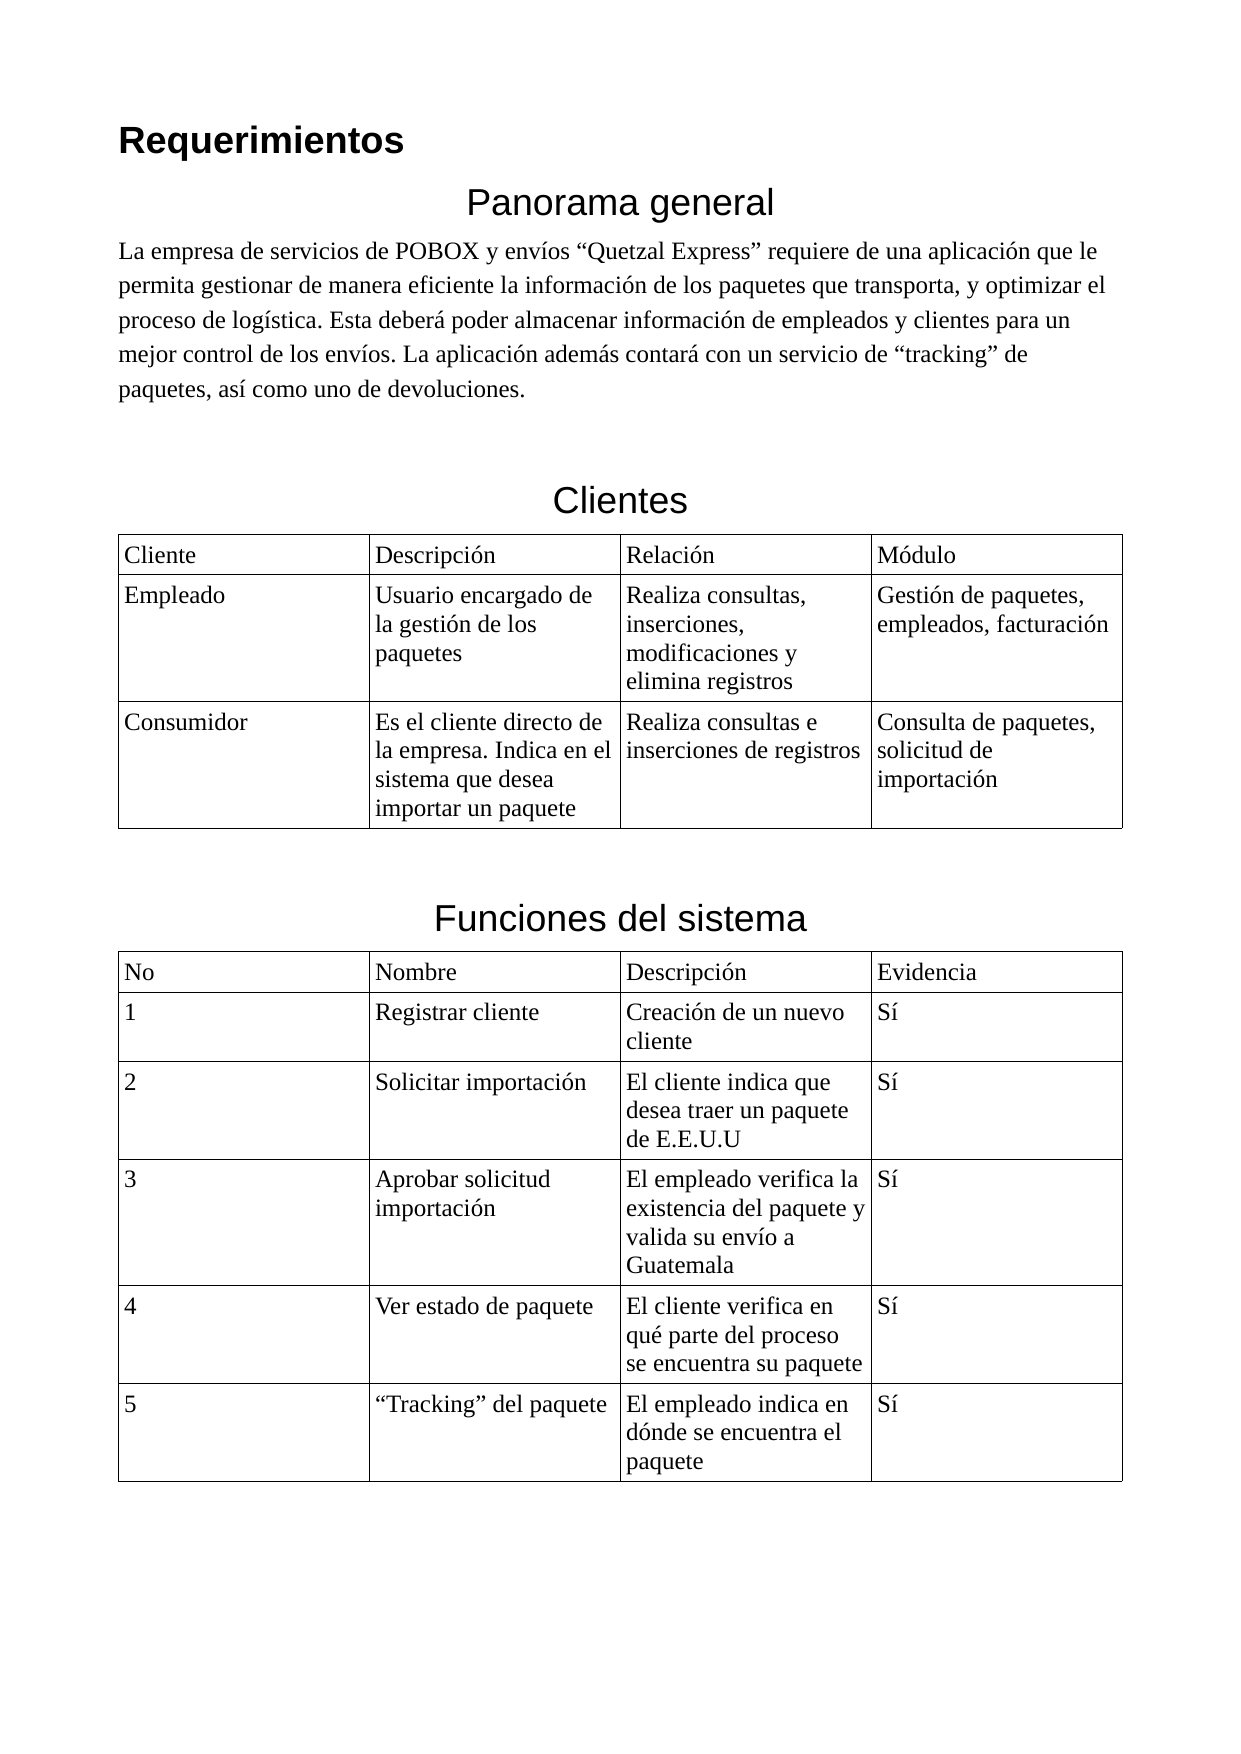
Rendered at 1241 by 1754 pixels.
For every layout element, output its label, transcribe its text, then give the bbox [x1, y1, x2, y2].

table_header Nombre [370, 952, 620, 992]
table_cell 5 [119, 1384, 369, 1481]
table_cell El cliente verifica en qué parte del proceso se encuentra su paquete [621, 1286, 871, 1383]
table_header Descripción [621, 952, 871, 992]
table_cell Ver estado de paquete [370, 1286, 620, 1383]
table_cell “Tracking” del paquete [370, 1384, 620, 1481]
table_cell Realiza consultas e inserciones de registros [621, 702, 871, 827]
table_cell 2 [119, 1062, 369, 1158]
table_cell El empleado verifica la existencia del paquete y valida su envío a Guatemala [621, 1160, 871, 1285]
table_cell Solicitar importación [370, 1062, 620, 1158]
table_cell El empleado indica en dónde se encuentra el paquete [621, 1384, 871, 1481]
subtitle Panorama general [118, 181, 1122, 224]
table_header Descripción [370, 535, 620, 574]
table_cell 1 [119, 993, 369, 1061]
table_cell El cliente indica que desea traer un paquete de E.E.U.U [621, 1062, 871, 1158]
table_cell Consumidor [119, 702, 369, 827]
table_cell Sí [872, 993, 1122, 1061]
text La empresa de servicios de POBOX y envíos “Quetzal Express” requiere de una aplicación que le permita gestionar de manera eficiente la información de los paquetes que transporta, y optimizar el proceso de logística. Esta deberá poder almacenar información de empleados y clientes para un mejor control de los envíos. La aplicación además contará con un servicio de “tracking” de paquetes, así como uno de devoluciones. [118, 236, 1122, 403]
table_cell Gestión de paquetes, empleados, facturación [872, 575, 1122, 701]
table_cell Sí [872, 1062, 1122, 1158]
table_header Relación [621, 535, 871, 574]
table_cell Empleado [119, 575, 369, 701]
table_header Módulo [872, 535, 1122, 574]
table_header Evidencia [872, 952, 1122, 992]
table_cell Aprobar solicitud importación [370, 1160, 620, 1285]
table_cell Creación de un nuevo cliente [621, 993, 871, 1061]
table_cell Registrar cliente [370, 993, 620, 1061]
table_header No [119, 952, 369, 992]
subtitle Funciones del sistema [118, 896, 1122, 939]
table_cell 4 [119, 1286, 369, 1383]
table_cell Consulta de paquetes, solicitud de importación [872, 702, 1122, 827]
table_header Cliente [119, 535, 369, 574]
table_cell Usuario encargado de la gestión de los paquetes [370, 575, 620, 701]
table_cell Sí [872, 1286, 1122, 1383]
subtitle Clientes [118, 478, 1122, 522]
table_cell Realiza consultas, inserciones, modificaciones y elimina registros [621, 575, 871, 701]
table_cell 3 [119, 1160, 369, 1285]
table_cell Sí [872, 1160, 1122, 1285]
subtitle Requerimientos [118, 118, 1122, 162]
table_cell Sí [872, 1384, 1122, 1481]
table_cell Es el cliente directo de la empresa. Indica en el sistema que desea importar un paquete [370, 702, 620, 827]
